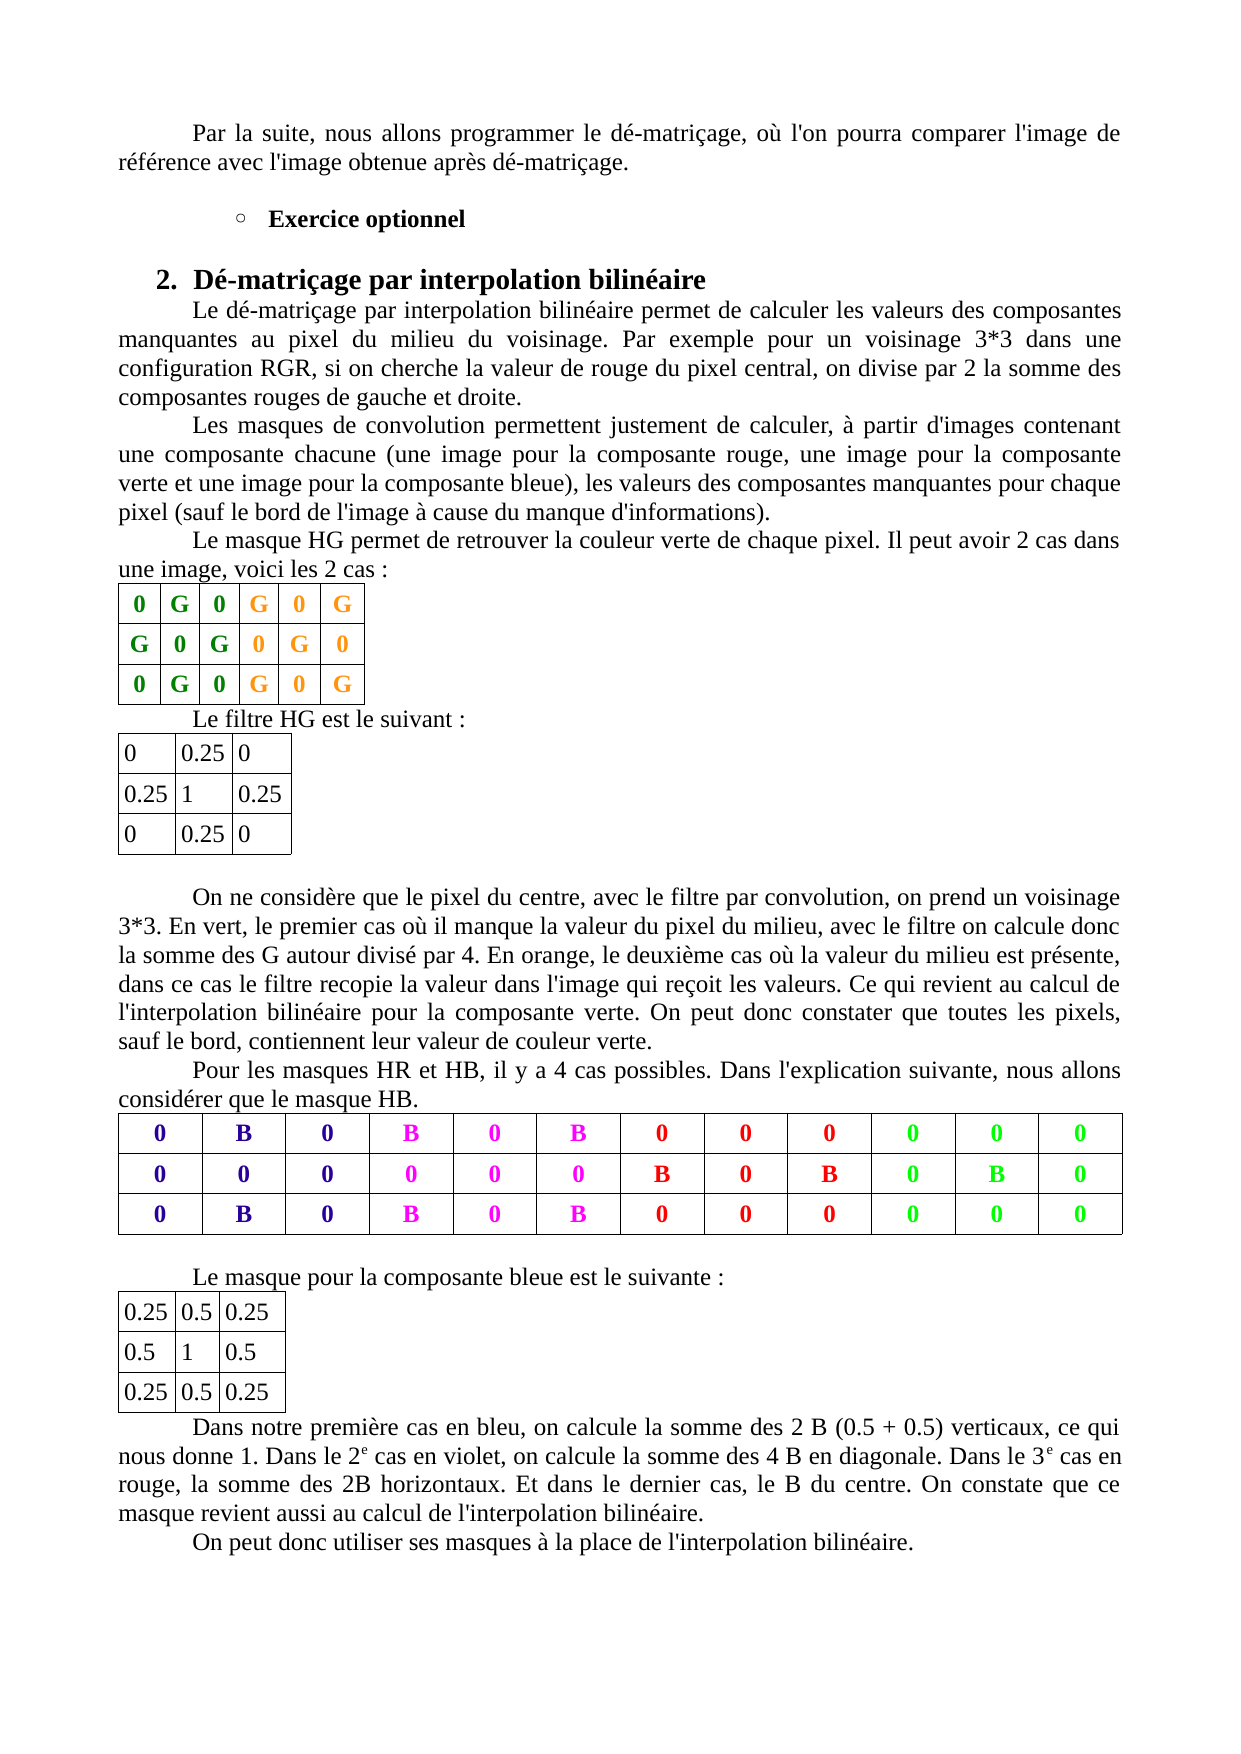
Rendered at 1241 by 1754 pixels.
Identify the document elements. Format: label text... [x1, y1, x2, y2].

table_header 0 [705, 1114, 787, 1153]
text Par la suite, nous allons programmer le dé-matriçage, où l'on pourra comparer l'image de référence avec l'image obtenue après dé-matriçage. [118, 118, 1122, 176]
table_cell B [788, 1154, 871, 1193]
table_header 0 [200, 584, 239, 623]
table_header G [161, 584, 199, 623]
table_cell 0 [370, 1154, 453, 1193]
table_cell G [200, 624, 239, 663]
table_cell 0 [454, 1194, 536, 1233]
table_cell 0 [286, 1154, 369, 1193]
table_cell 0 [321, 624, 364, 663]
text Le masque pour la composante bleue est le suivante : [118, 1262, 1122, 1291]
table_cell B [621, 1154, 704, 1193]
table_cell 0.25 [233, 774, 291, 813]
table_cell G [321, 665, 364, 704]
table_cell 1 [176, 774, 232, 813]
table_header 0 [621, 1114, 704, 1153]
table_cell B [203, 1194, 285, 1233]
text Dans notre première cas en bleu, on calcule la somme des 2 B (0.5 + 0.5) verticaux, ce qui nous donne 1. Dans le 2e cas en violet, on calcule la somme des 4 B en diagonale. Dans le 3e cas en rouge, la somme des 2B horizontaux. Et dans le dernier cas, le B du centre. On constate que ce masque revient aussi au calcul de l'interpolation bilinéaire. [118, 1412, 1122, 1527]
table_header 0.25 [119, 1292, 175, 1331]
table_cell 0 [203, 1154, 285, 1193]
table_cell 0 [119, 665, 160, 704]
table_header 0 [279, 584, 320, 623]
table_cell 0.5 [119, 1332, 175, 1372]
table_header 0 [286, 1114, 369, 1153]
text Le dé-matriçage par interpolation bilinéaire permet de calculer les valeurs des composantes manquantes au pixel du milieu du voisinage. Par exemple pour un voisinage 3*3 dans une configuration RGR, si on cherche la valeur de rouge du pixel central, on divise par 2 la somme des composantes rouges de gauche et droite. [118, 295, 1122, 410]
table_header 0 [956, 1114, 1038, 1153]
table_cell 0.25 [220, 1373, 285, 1412]
table_header 0 [872, 1114, 955, 1153]
table_cell 0 [788, 1194, 871, 1233]
table_header 0.5 [176, 1292, 219, 1331]
text Le masque HG permet de retrouver la couleur verte de chaque pixel. Il peut avoir 2 cas dans une image, voici les 2 cas : [118, 525, 1122, 583]
text On peut donc utiliser ses masques à la place de l'interpolation bilinéaire. [118, 1527, 1122, 1556]
text Le filtre HG est le suivant : [118, 704, 1122, 733]
table_cell 0 [240, 624, 278, 663]
table_cell 0 [119, 1154, 202, 1193]
table_header 0 [454, 1114, 536, 1153]
table_cell 0 [537, 1154, 620, 1193]
table_cell 0 [119, 814, 175, 854]
table_cell 0 [200, 665, 239, 704]
table_cell 0 [872, 1154, 955, 1193]
table_header 0 [233, 734, 291, 773]
table_cell 0.5 [176, 1373, 219, 1412]
table_header 0 [119, 1114, 202, 1153]
table_cell 0 [1039, 1154, 1122, 1193]
table_cell 0.5 [220, 1332, 285, 1372]
table_cell B [537, 1194, 620, 1233]
table_cell 0 [872, 1194, 955, 1233]
table_cell 0 [119, 1194, 202, 1233]
table_cell 1 [176, 1332, 219, 1372]
table_header 0 [1039, 1114, 1122, 1153]
table_cell G [119, 624, 160, 663]
table_header 0 [119, 584, 160, 623]
table_header B [537, 1114, 620, 1153]
table_cell 0 [233, 814, 291, 854]
text On ne considère que le pixel du centre, avec le filtre par convolution, on prend un voisinage 3*3. En vert, le premier cas où il manque la valeur du pixel du milieu, avec le filtre on calcule donc la somme des G autour divisé par 4. En orange, le deuxième cas où la valeur du milieu est présente, dans ce cas le filtre recopie la valeur dans l'image qui reçoit les valeurs. Ce qui revient au calcul de l'interpolation bilinéaire pour la composante verte. On peut donc constater que toutes les pixels, sauf le bord, contiennent leur valeur de couleur verte. [118, 882, 1122, 1055]
table_cell 0 [161, 624, 199, 663]
table_cell 0 [1039, 1194, 1122, 1233]
table_header B [370, 1114, 453, 1153]
table_header B [203, 1114, 285, 1153]
table_header 0 [119, 734, 175, 773]
table_header G [321, 584, 364, 623]
table_cell B [956, 1154, 1038, 1193]
table_cell B [370, 1194, 453, 1233]
table_cell 0.25 [119, 1373, 175, 1412]
table_cell 0 [279, 665, 320, 704]
table_header G [240, 584, 278, 623]
table_cell 0 [956, 1194, 1038, 1233]
text Pour les masques HR et HB, il y a 4 cas possibles. Dans l'explication suivante, nous allons considérer que le masque HB. [118, 1055, 1122, 1112]
table_header 0.25 [220, 1292, 285, 1331]
table_cell G [240, 665, 278, 704]
table_cell G [161, 665, 199, 704]
table_cell G [279, 624, 320, 663]
text Les masques de convolution permettent justement de calculer, à partir d'images contenant une composante chacune (une image pour la composante rouge, une image pour la composante verte et une image pour la composante bleue), les valeurs des composantes manquantes pour chaque pixel (sauf le bord de l'image à cause du manque d'informations). [118, 410, 1122, 525]
list Exercice optionnel [231, 204, 1122, 233]
table_cell 0 [286, 1194, 369, 1233]
table_header 0.25 [176, 734, 232, 773]
table_header 0 [788, 1114, 871, 1153]
list Dé-matriçage par interpolation bilinéaire [156, 262, 1122, 295]
table_cell 0.25 [119, 774, 175, 813]
table_cell 0 [705, 1154, 787, 1193]
table_cell 0 [454, 1154, 536, 1193]
table_cell 0 [621, 1194, 704, 1233]
table_cell 0.25 [176, 814, 232, 854]
table_cell 0 [705, 1194, 787, 1233]
